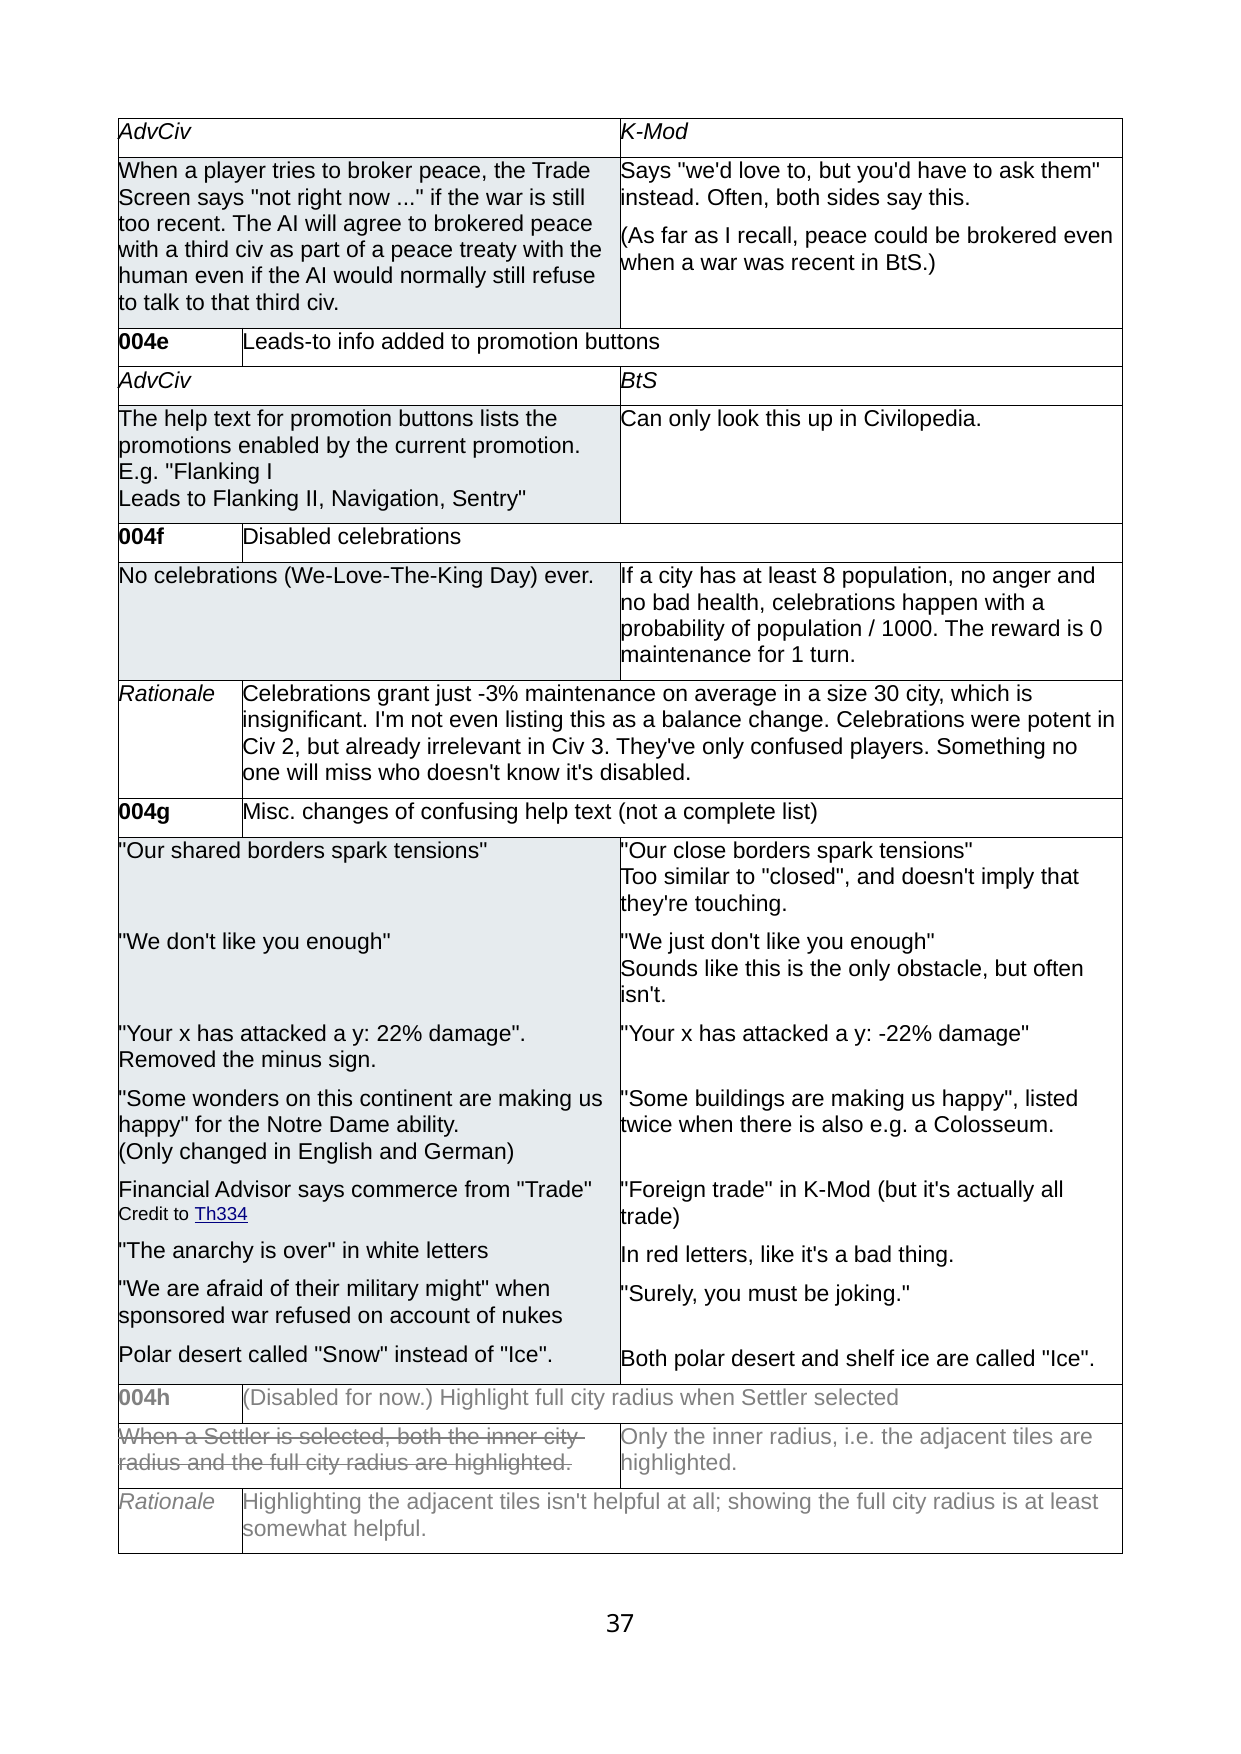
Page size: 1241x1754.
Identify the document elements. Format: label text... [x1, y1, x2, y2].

table_cell Can only look this up in Civilopedia. [621, 406, 1122, 523]
table_cell Misc. changes of confusing help text (not a complete list) [243, 799, 1122, 837]
table_cell (Disabled for now.) Highlight full city radius when Settler selected [243, 1385, 1122, 1423]
table_cell Only the inner radius, i.e. the adjacent tiles are highlighted. [621, 1424, 1122, 1488]
table_cell 004e [119, 329, 242, 366]
table_cell BtS [621, 367, 1122, 405]
table_cell When a Settler is selected, both the inner city radius and the full city radius are highlighted. [119, 1424, 620, 1488]
table_cell Rationale [119, 1489, 242, 1553]
table_cell AdvCiv [119, 119, 620, 157]
table_cell "Our shared borders spark tensions" "We don't like you enough" "Your x has attacked a y: 22% damage". Removed the minus sign. "Some wonders on this continent are making us happy" for the Notre Dame ability. (Only changed in English and German) Financial Advisor says commerce from "Trade" Credit to Th334 "The anarchy is over" in white letters "We are afraid of their military might" when sponsored war refused on account of nukes Polar desert called "Snow" instead of "Ice". [119, 838, 620, 1384]
table_cell Highlighting the adjacent tiles isn't helpful at all; showing the full city radius is at least somewhat helpful. [243, 1489, 1122, 1553]
table_cell If a city has at least 8 population, no anger and no bad health, celebrations happen with a probability of population / 1000. The reward is 0 maintenance for 1 turn. [621, 563, 1122, 680]
table_cell 004f [119, 524, 242, 562]
table_cell Celebrations grant just -3% maintenance on average in a size 30 city, which is insignificant. I'm not even listing this as a balance change. Celebrations were potent in Civ 2, but already irrelevant in Civ 3. They've only confused players. Something no one will miss who doesn't know it's disabled. [243, 681, 1122, 798]
table_cell AdvCiv [119, 367, 620, 405]
table_cell Says "we'd love to, but you'd have to ask them" instead. Often, both sides say this. (As far as I recall, peace could be brokered even when a war was recent in BtS.) [621, 158, 1122, 328]
table_cell "Our close borders spark tensions" Too similar to "closed", and doesn't imply that they're touching. "We just don't like you enough" Sounds like this is the only obstacle, but often isn't. "Your x has attacked a y: -22% damage" "Some buildings are making us happy", listed twice when there is also e.g. a Colosseum. "Foreign trade" in K-Mod (but it's actually all trade) In red letters, like it's a bad thing. "Surely, you must be joking." Both polar desert and shelf ice are called "Ice". [621, 838, 1122, 1384]
table_cell Leads-to info added to promotion buttons [243, 329, 1122, 366]
table_cell 004h [119, 1385, 242, 1423]
table_cell Disabled celebrations [243, 524, 1122, 562]
table_cell When a player tries to broker peace, the Trade Screen says "not right now ..." if the war is still too recent. The AI will agree to brokered peace with a third civ as part of a peace treaty with the human even if the AI would normally still refuse to talk to that third civ. [119, 158, 620, 328]
table_cell Rationale [119, 681, 242, 798]
table_cell No celebrations (We-Love-The-King Day) ever. [119, 563, 620, 680]
table_cell The help text for promotion buttons lists the promotions enabled by the current promotion. E.g. "Flanking I Leads to Flanking II, Navigation, Sentry" [119, 406, 620, 523]
table_cell K-Mod [621, 119, 1122, 157]
table_cell 004g [119, 799, 242, 837]
